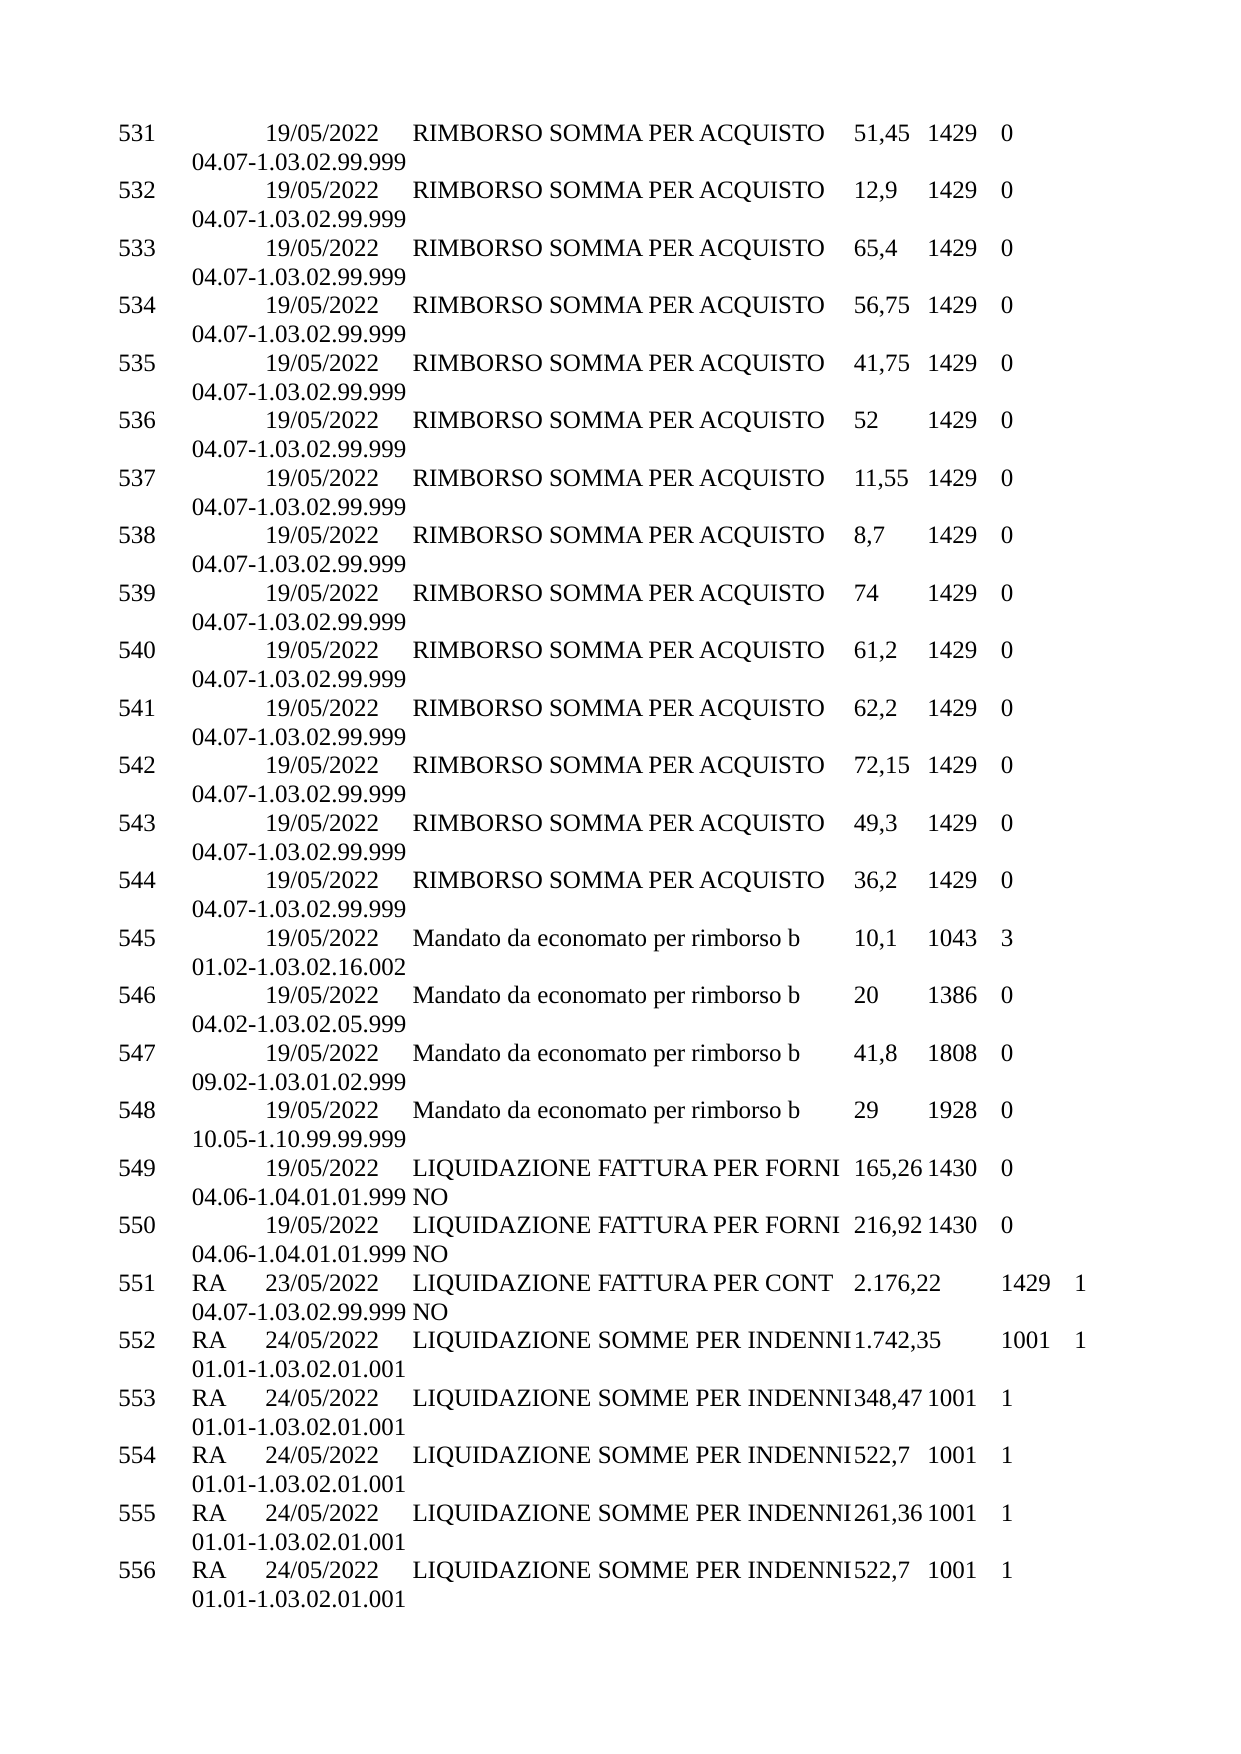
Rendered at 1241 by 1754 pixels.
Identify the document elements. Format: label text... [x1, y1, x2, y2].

text 537 19/05/2022 RIMBORSO SOMMA PER ACQUISTO 11,55 1429 0 04.07-1.03.02.99.999 [118, 463, 1122, 521]
text 535 19/05/2022 RIMBORSO SOMMA PER ACQUISTO 41,75 1429 0 04.07-1.03.02.99.999 [118, 348, 1122, 406]
text 542 19/05/2022 RIMBORSO SOMMA PER ACQUISTO 72,15 1429 0 04.07-1.03.02.99.999 [118, 751, 1122, 808]
text 541 19/05/2022 RIMBORSO SOMMA PER ACQUISTO 62,2 1429 0 04.07-1.03.02.99.999 [118, 693, 1122, 751]
text 554 RA 24/05/2022 LIQUIDAZIONE SOMME PER INDENNI 522,7 1001 1 01.01-1.03.02.01.001 [118, 1441, 1122, 1498]
text 555 RA 24/05/2022 LIQUIDAZIONE SOMME PER INDENNI 261,36 1001 1 01.01-1.03.02.01.001 [118, 1498, 1122, 1556]
text 540 19/05/2022 RIMBORSO SOMMA PER ACQUISTO 61,2 1429 0 04.07-1.03.02.99.999 [118, 636, 1122, 693]
text 544 19/05/2022 RIMBORSO SOMMA PER ACQUISTO 36,2 1429 0 04.07-1.03.02.99.999 [118, 866, 1122, 923]
text 550 19/05/2022 LIQUIDAZIONE FATTURA PER FORNI 216,92 1430 0 04.06-1.04.01.01.999 NO [118, 1211, 1122, 1268]
text 552 RA 24/05/2022 LIQUIDAZIONE SOMME PER INDENNI 1.742,35 1001 1 01.01-1.03.02.01.001 [118, 1326, 1122, 1383]
text 549 19/05/2022 LIQUIDAZIONE FATTURA PER FORNI 165,26 1430 0 04.06-1.04.01.01.999 NO [118, 1153, 1122, 1211]
text 536 19/05/2022 RIMBORSO SOMMA PER ACQUISTO 52 1429 0 04.07-1.03.02.99.999 [118, 406, 1122, 463]
text 543 19/05/2022 RIMBORSO SOMMA PER ACQUISTO 49,3 1429 0 04.07-1.03.02.99.999 [118, 808, 1122, 866]
text 532 19/05/2022 RIMBORSO SOMMA PER ACQUISTO 12,9 1429 0 04.07-1.03.02.99.999 [118, 176, 1122, 233]
text 553 RA 24/05/2022 LIQUIDAZIONE SOMME PER INDENNI 348,47 1001 1 01.01-1.03.02.01.001 [118, 1383, 1122, 1441]
text 545 19/05/2022 Mandato da economato per rimborso b 10,1 1043 3 01.02-1.03.02.16.002 [118, 923, 1122, 981]
text 551 RA 23/05/2022 LIQUIDAZIONE FATTURA PER CONT 2.176,22 1429 1 04.07-1.03.02.99.999 NO [118, 1268, 1122, 1326]
text 546 19/05/2022 Mandato da economato per rimborso b 20 1386 0 04.02-1.03.02.05.999 [118, 981, 1122, 1038]
text 531 19/05/2022 RIMBORSO SOMMA PER ACQUISTO 51,45 1429 0 04.07-1.03.02.99.999 [118, 118, 1122, 176]
text 547 19/05/2022 Mandato da economato per rimborso b 41,8 1808 0 09.02-1.03.01.02.999 [118, 1038, 1122, 1096]
text 556 RA 24/05/2022 LIQUIDAZIONE SOMME PER INDENNI 522,7 1001 1 01.01-1.03.02.01.001 [118, 1556, 1122, 1613]
text 534 19/05/2022 RIMBORSO SOMMA PER ACQUISTO 56,75 1429 0 04.07-1.03.02.99.999 [118, 291, 1122, 348]
text 548 19/05/2022 Mandato da economato per rimborso b 29 1928 0 10.05-1.10.99.99.999 [118, 1096, 1122, 1153]
text 538 19/05/2022 RIMBORSO SOMMA PER ACQUISTO 8,7 1429 0 04.07-1.03.02.99.999 [118, 521, 1122, 578]
text 539 19/05/2022 RIMBORSO SOMMA PER ACQUISTO 74 1429 0 04.07-1.03.02.99.999 [118, 578, 1122, 636]
text 533 19/05/2022 RIMBORSO SOMMA PER ACQUISTO 65,4 1429 0 04.07-1.03.02.99.999 [118, 233, 1122, 291]
